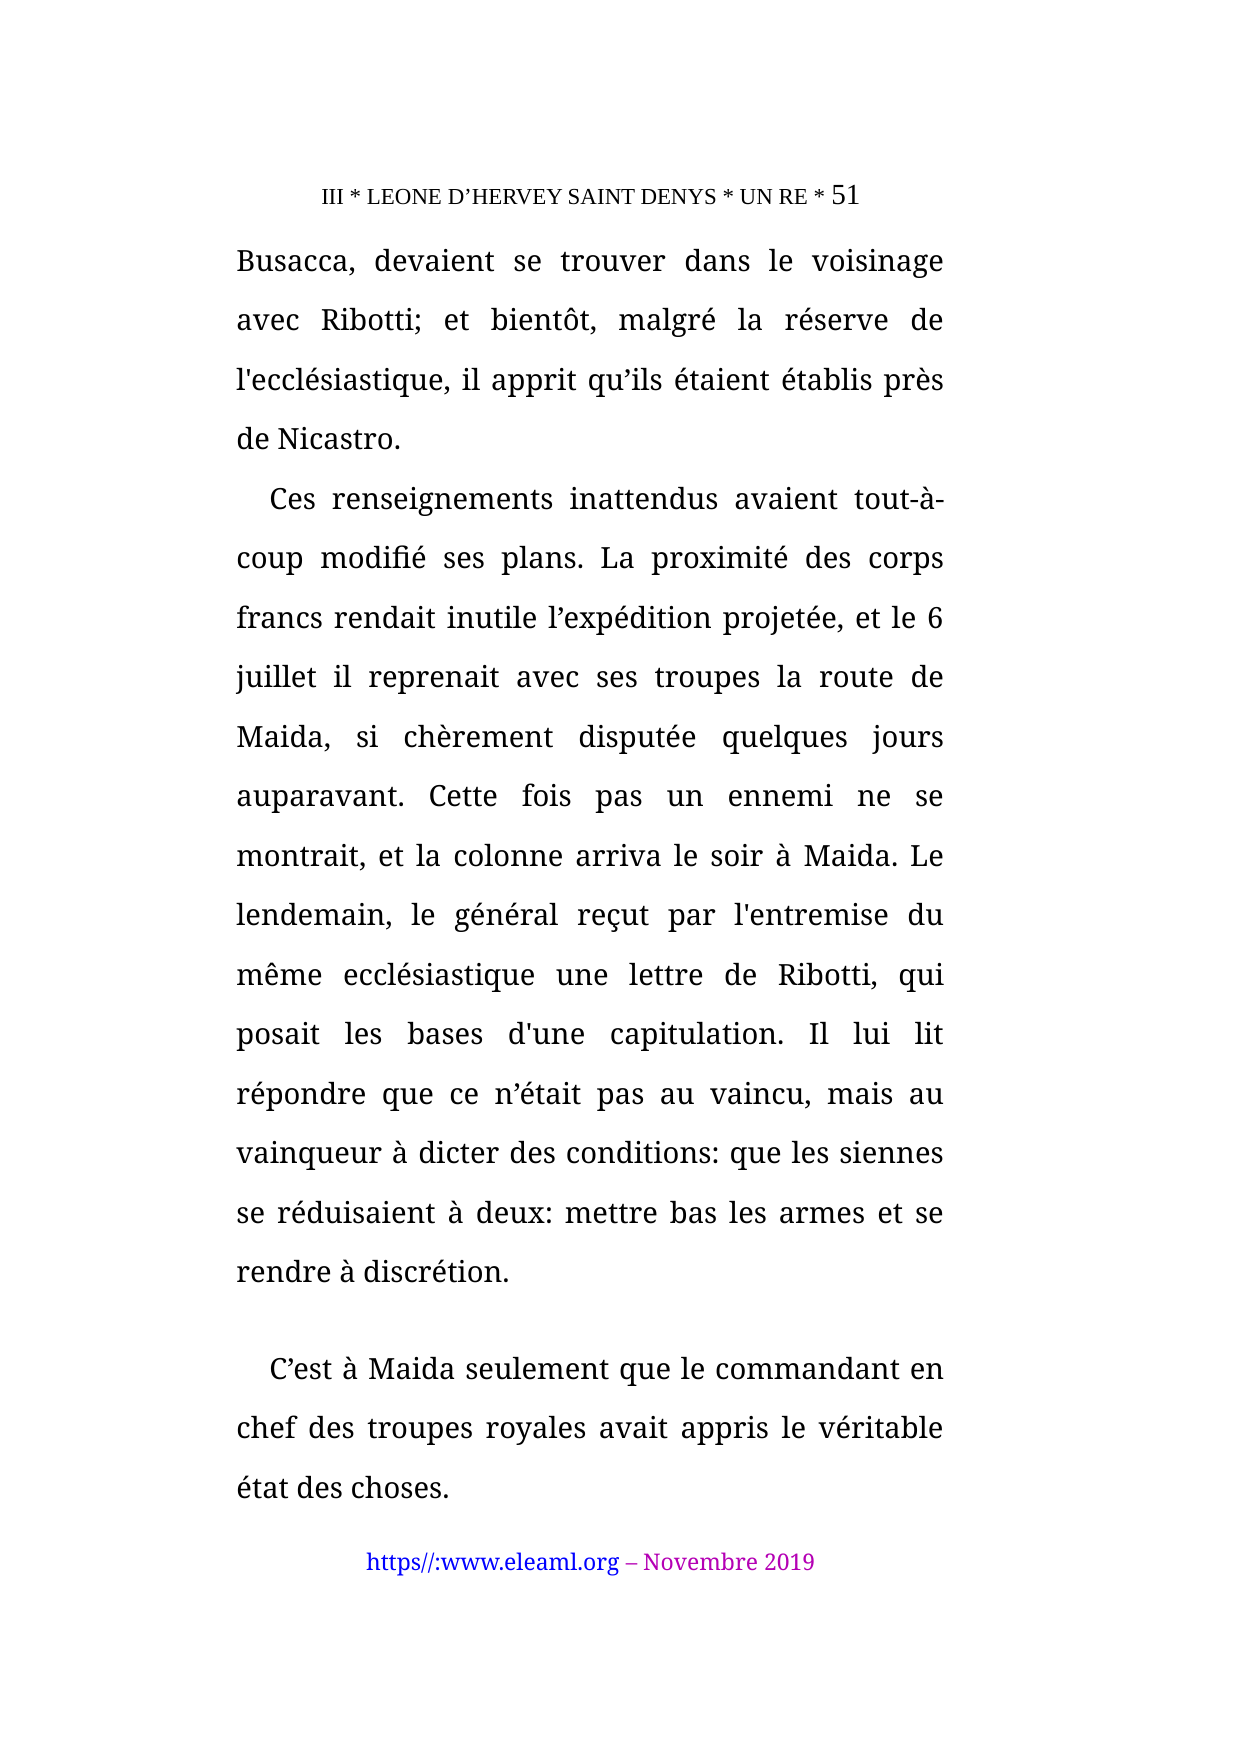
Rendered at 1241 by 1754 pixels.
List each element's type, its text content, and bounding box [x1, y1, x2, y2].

text Ces renseignements inattendus avaient tout-à-coup modifié ses plans. La proximité des corps francs rendait inutile l’expédition projetée, et le 6 juillet il reprenait avec ses troupes la route de Maida, si chèrement disputée quelques jours auparavant. Cette fois pas un ennemi ne se montrait, et la colonne arriva le soir à Maida. Le lendemain, le général reçut par l'entremise du même ecclésiastique une lettre de Ribotti, qui posait les bases d'une capitulation. Il lui lit répondre que ce n’était pas au vaincu, mais au vainqueur à dicter des conditions: que les siennes se réduisaient à deux: mettre bas les armes et se rendre à discrétion. [236, 478, 945, 1291]
text Busacca, devaient se trouver dans le voisinage avec Ribotti; et bientôt, malgré la réserve de l'ecclésiastique, il apprit qu’ils étaient établis près de Nicastro. [236, 240, 945, 458]
text C’est à Maida seulement que le commandant en chef des troupes royales avait appris le véritable état des choses. [236, 1348, 945, 1507]
